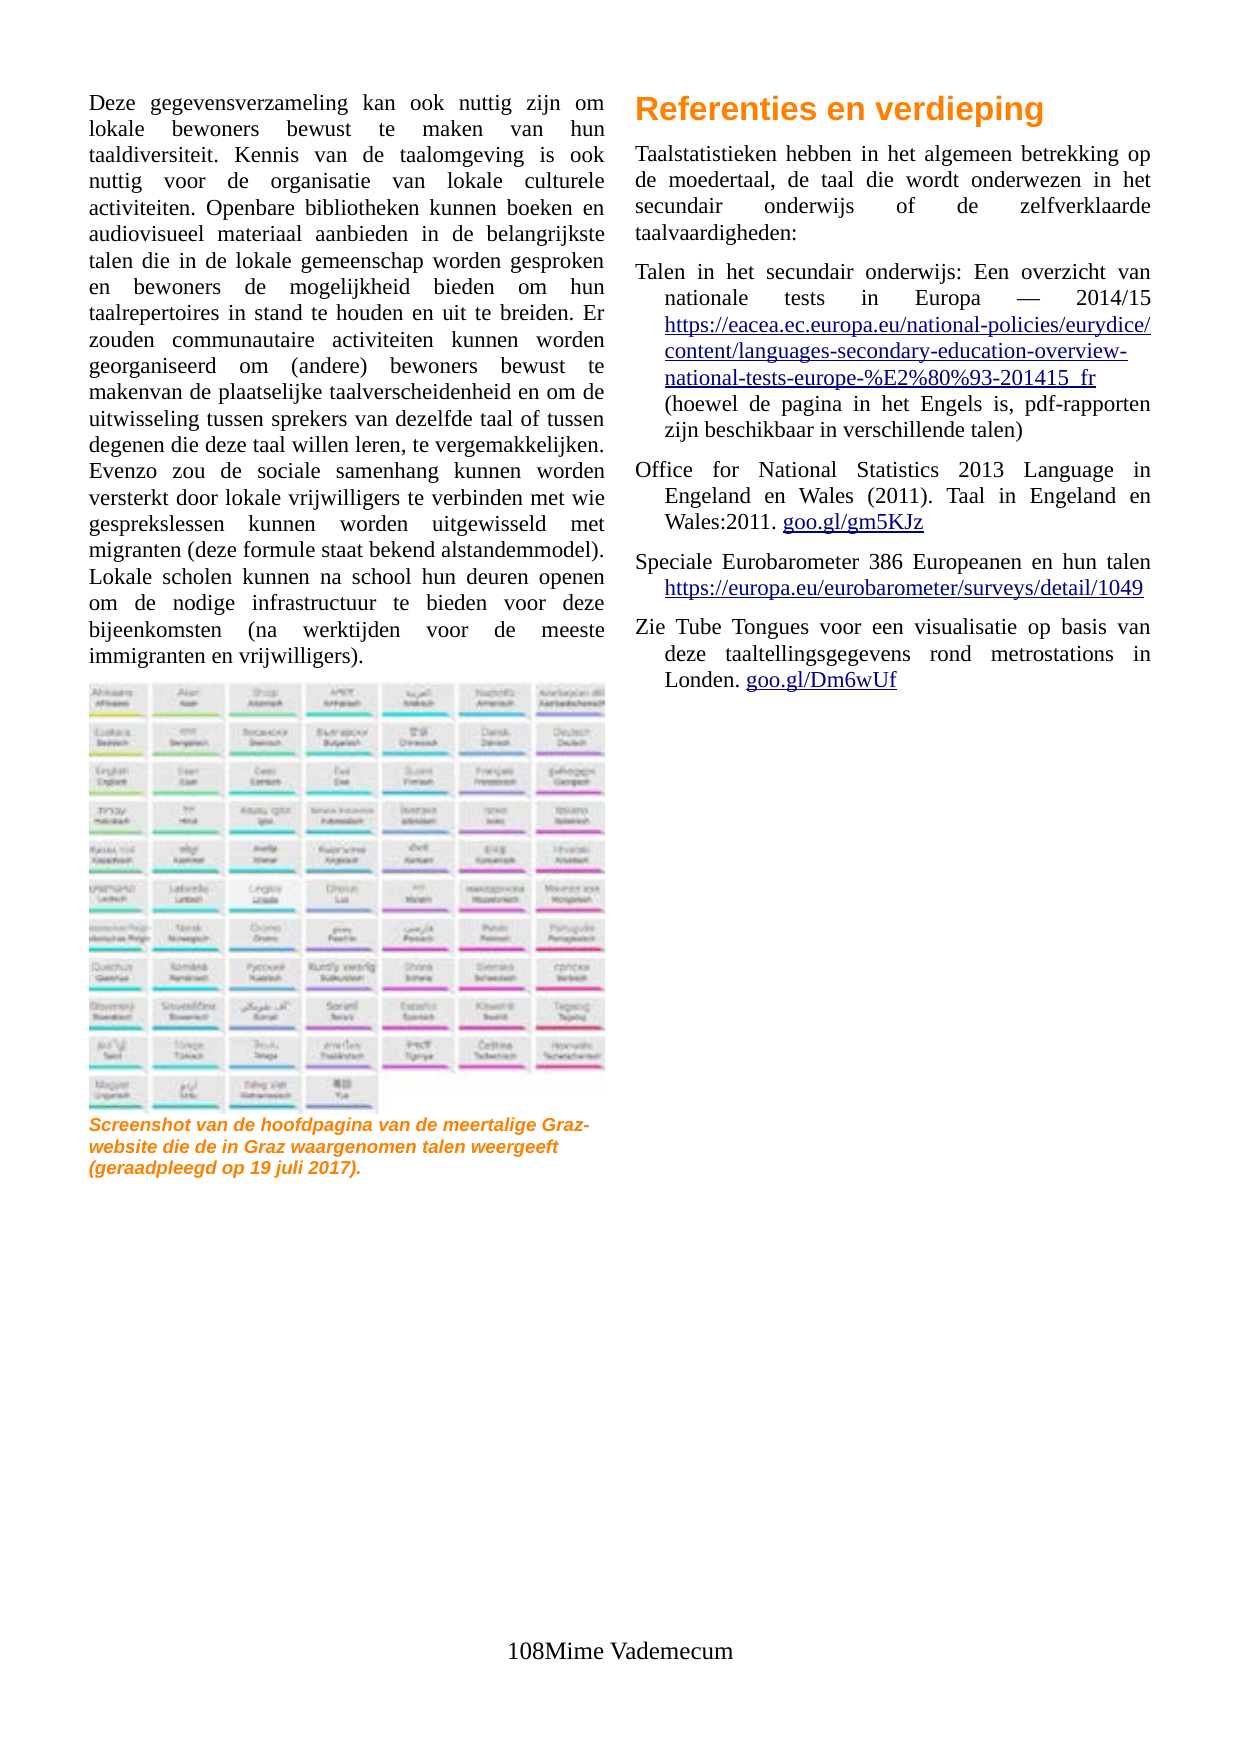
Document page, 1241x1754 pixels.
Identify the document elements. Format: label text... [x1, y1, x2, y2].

text Speciale Eurobarometer 386 Europeanen en hun talen https://europa.eu/eurobarometer/surveys/detail/1049 [635, 548, 1152, 600]
text Taalstatistieken hebben in het algemeen betrekking op de moedertaal, de taal die wordt onderwezen in het secundair onderwijs of de zelfverklaarde taalvaardigheden: [635, 140, 1152, 245]
text Screenshot van de hoofdpagina van de meertalige Graz-website die de in Graz waargenomen talen weergeeft (geraadpleegd op 19 juli 2017). [88, 1114, 605, 1179]
text Deze gegevensverzameling kan ook nuttig zijn om lokale bewoners bewust te maken van hun taaldiversiteit. Kennis van de taalomgeving is ook nuttig voor de organisatie van lokale culturele activiteiten. Openbare bibliotheken kunnen boeken en audiovisueel materiaal aanbieden in de belangrijkste talen die in de lokale gemeenschap worden gesproken en bewoners de mogelijkheid bieden om hun taalrepertoires in stand te houden en uit te breiden. Er zouden communautaire activiteiten kunnen worden georganiseerd om (andere) bewoners bewust te makenvan de plaatselijke taalverscheidenheid en om de uitwisseling tussen sprekers van dezelfde taal of tussen degenen die deze taal willen leren, te vergemakkelijken. Evenzo zou de sociale samenhang kunnen worden versterkt door lokale vrijwilligers te verbinden met wie gesprekslessen kunnen worden uitgewisseld met migranten (deze formule staat bekend alstandemmodel). Lokale scholen kunnen na school hun deuren openen om de nodige infrastructuur te bieden voor deze bijeenkomsten (na werktijden voor de meeste immigranten en vrijwilligers). [88, 88, 605, 668]
text Zie Tube Tongues voor een visualisatie op basis van deze taaltellingsgegevens rond metrostations in Londen. goo.gl/Dm6wUf [635, 613, 1152, 692]
picture [88, 681, 605, 1114]
subtitle Referenties en verdieping [635, 88, 1152, 127]
text Talen in het secundair onderwijs: Een overzicht van nationale tests in Europa — 2014/15 https://eacea.ec.europa.eu/national-policies/eurydice/content/languages-secondary-education-overview-national-tests-europe-%E2%80%93-201415_fr (hoewel de pagina in het Engels is, pdf-rapporten zijn beschikbaar in verschillende talen) [635, 258, 1152, 443]
text Office for National Statistics 2013 Language in Engeland en Wales (2011). Taal in Engeland en Wales:2011. goo.gl/gm5KJz [635, 456, 1152, 535]
